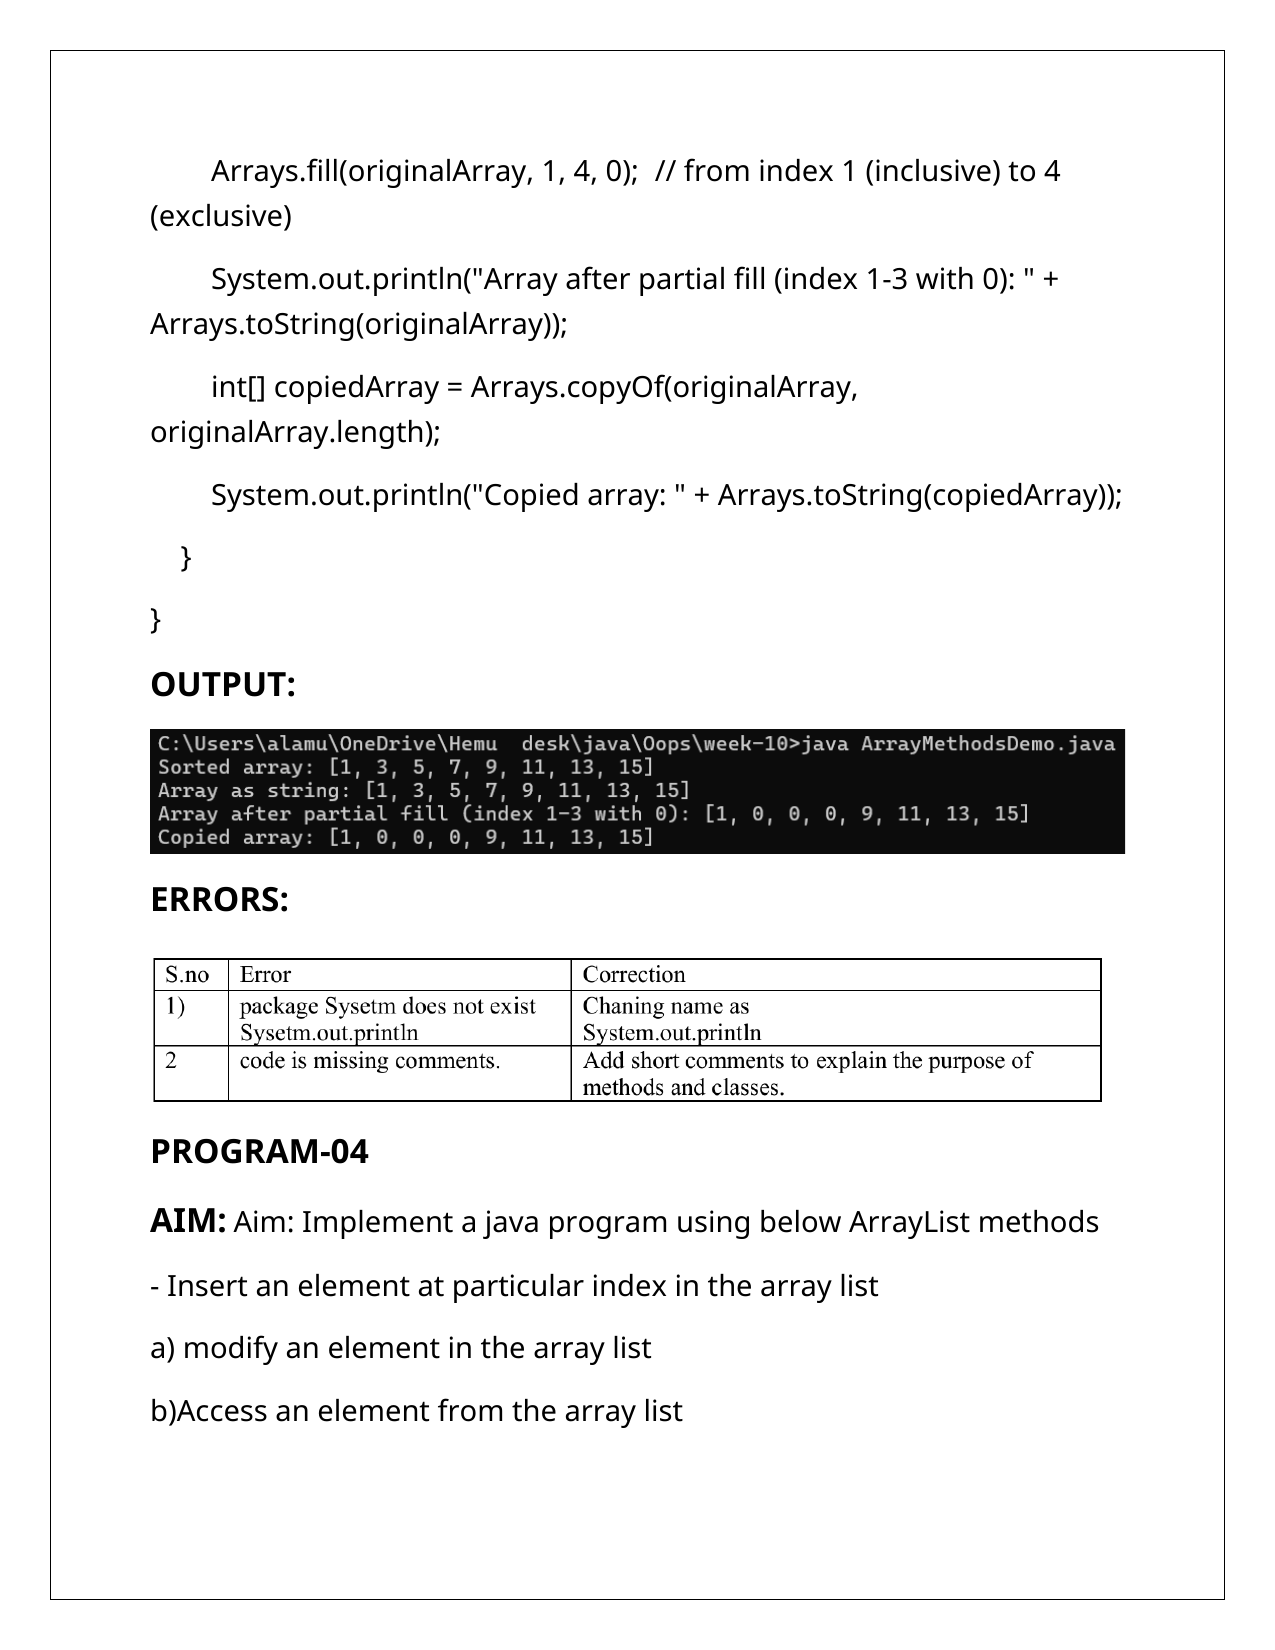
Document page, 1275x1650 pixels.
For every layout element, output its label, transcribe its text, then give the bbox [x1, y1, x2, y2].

text int[] copiedArray = Arrays.copyOf(originalArray, originalArray.length); [150, 366, 1125, 451]
text PROGRAM-04 [150, 1128, 1125, 1173]
text System.out.println("Copied array: " + Arrays.toString(copiedArray)); [150, 474, 1125, 513]
text b)Access an element from the array list [150, 1390, 1125, 1429]
text Arrays.fill(originalArray, 1, 4, 0); // from index 1 (inclusive) to 4 (exclusive) [150, 150, 1125, 235]
text - Insert an element at particular index in the array list [150, 1265, 1125, 1305]
text OUTPUT: [150, 661, 1125, 706]
text } [150, 536, 1125, 576]
text ERRORS: [150, 875, 1125, 921]
text System.out.println("Array after partial fill (index 1-3 with 0): " + Arrays.toString(originalArray)); [150, 258, 1125, 343]
text a) modify an element in the array list [150, 1328, 1125, 1367]
text AIM: Aim: Implement a java program using below ArrayList methods [150, 1196, 1125, 1242]
text } [150, 598, 1125, 638]
